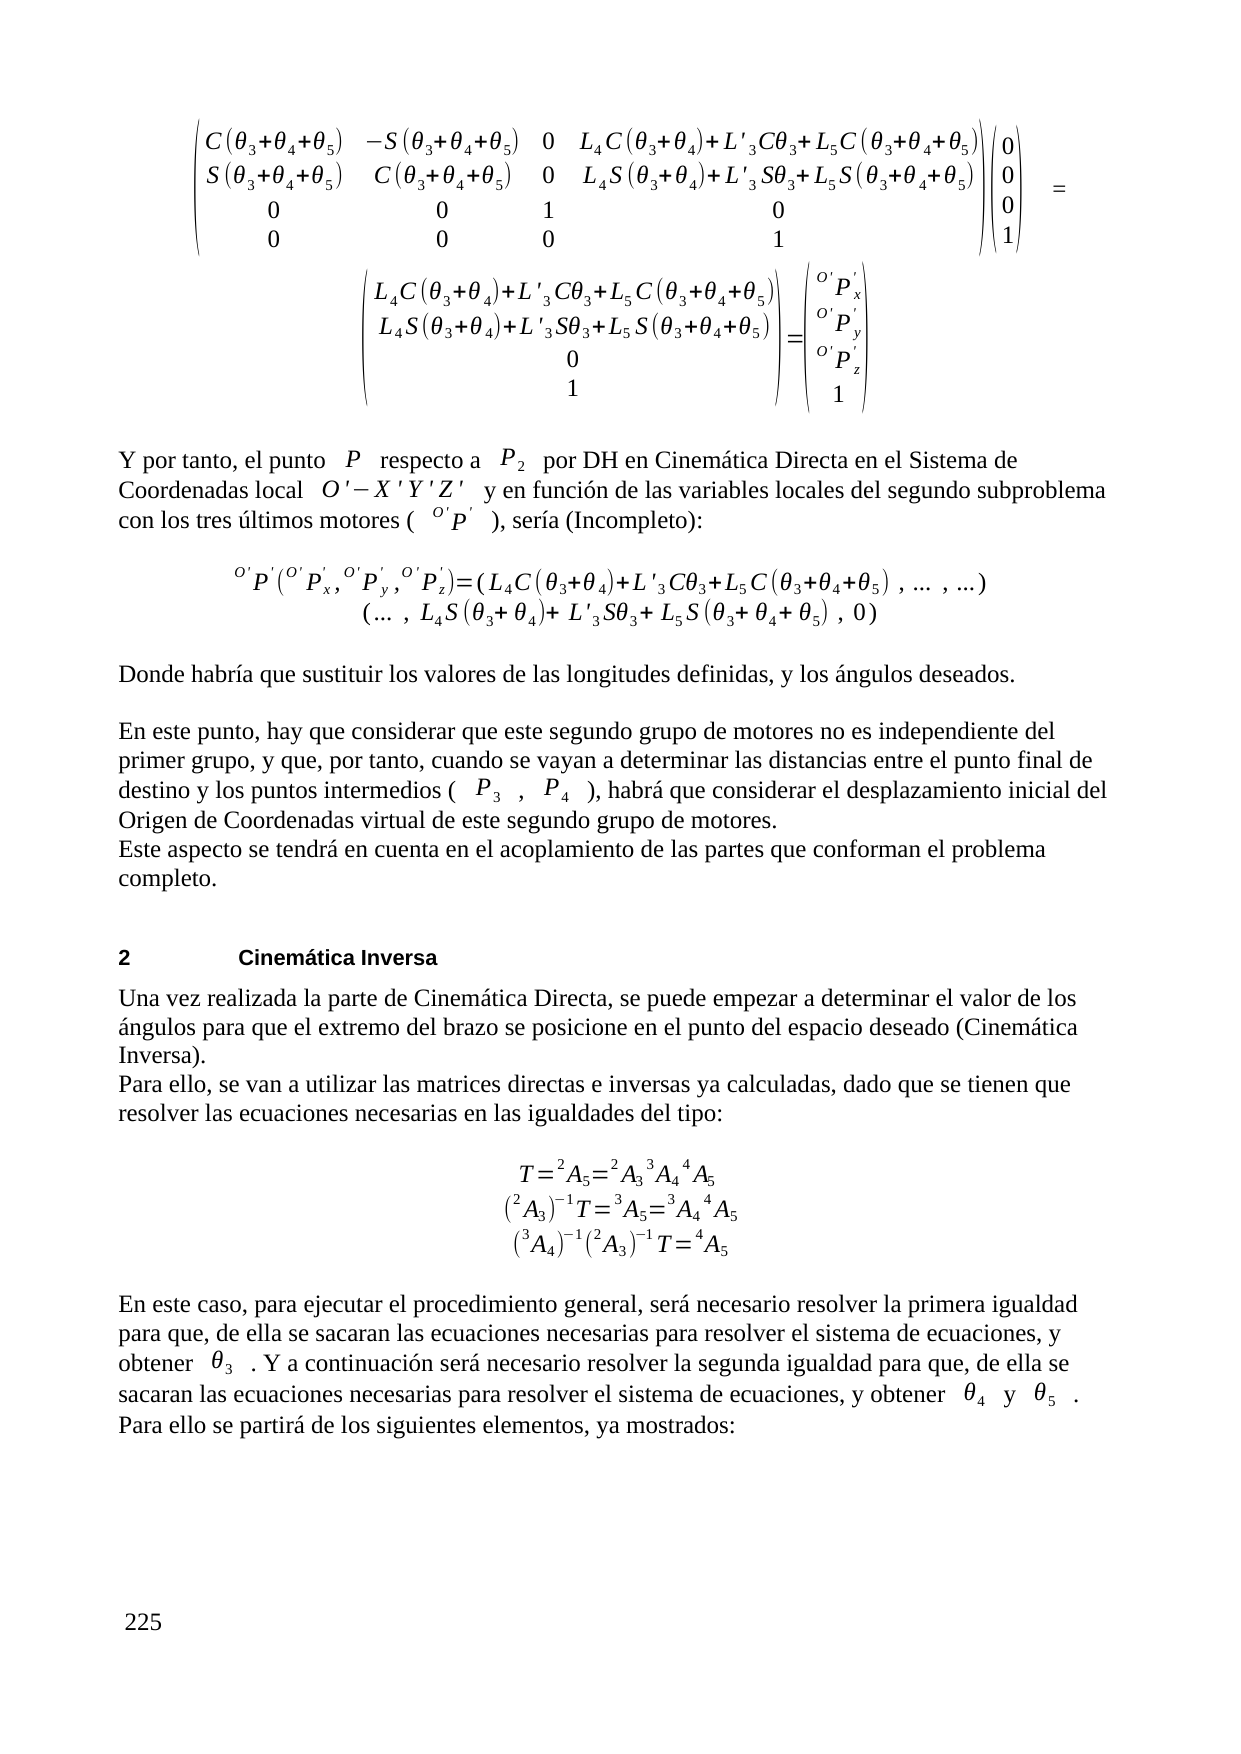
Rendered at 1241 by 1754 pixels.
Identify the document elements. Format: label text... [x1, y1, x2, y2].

text = [118, 118, 1122, 259]
text En este caso, para ejecutar el procedimiento general, será necesario resolver la primera igualdad para que, de ella se sacaran las ecuaciones necesarias para resolver el sistema de ecuaciones, y obtener. Y a continuación será necesario resolver la segunda igualdad para que, de ella se sacaran las ecuaciones necesarias para resolver el sistema de ecuaciones, y obtenery. [118, 1289, 1122, 1410]
text Y por tanto, el puntorespecto apor DH en Cinemática Directa en el Sistema de Coordenadas localy en función de las variables locales del segundo subproblema con los tres últimos motores (), sería (Incompleto): [118, 443, 1122, 535]
text Una vez realizada la parte de Cinemática Directa, se puede empezar a determinar el valor de los ángulos para que el extremo del brazo se posicione en el punto del espacio deseado (Cinemática Inversa). [118, 983, 1122, 1069]
text En este punto, hay que considerar que este segundo grupo de motores no es independiente del primer grupo, y que, por tanto, cuando se vayan a determinar las distancias entre el punto final de destino y los puntos intermedios (,), habrá que considerar el desplazamiento inicial del Origen de Coordenadas virtual de este segundo grupo de motores. [118, 716, 1122, 834]
text Para ello, se van a utilizar las matrices directas e inversas ya calculadas, dado que se tienen que resolver las ecuaciones necesarias en las igualdades del tipo: [118, 1069, 1122, 1127]
text Donde habría que sustituir los valores de las longitudes definidas, y los ángulos deseados. [118, 659, 1122, 688]
text Para ello se partirá de los siguientes elementos, ya mostrados: [118, 1410, 1122, 1438]
subtitle Cinemática Inversa [118, 945, 1122, 971]
text Este aspecto se tendrá en cuenta en el acoplamiento de las partes que conforman el problema completo. [118, 834, 1122, 892]
